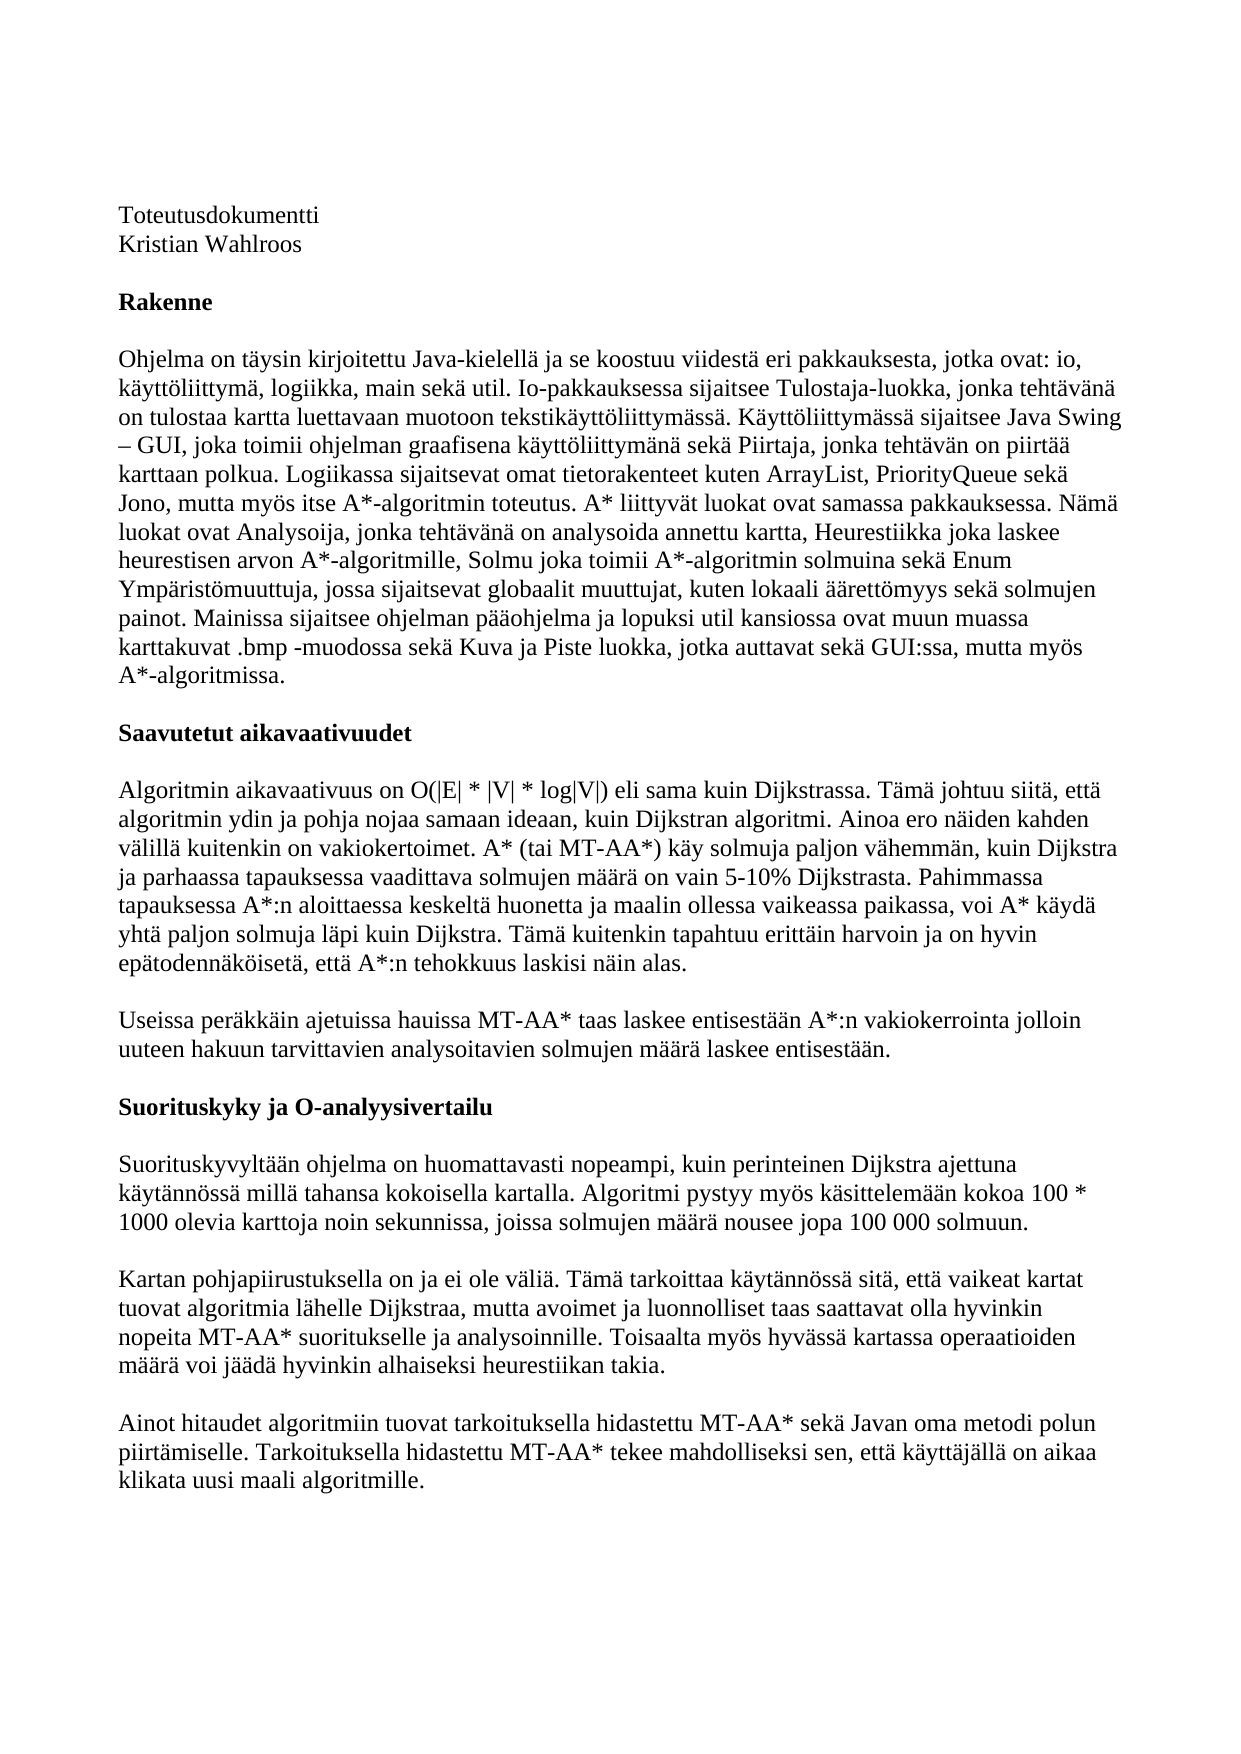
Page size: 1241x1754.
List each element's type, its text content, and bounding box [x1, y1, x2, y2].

text Rakenne [118, 287, 1122, 315]
text Suorituskyvyltään ohjelma on huomattavasti nopeampi, kuin perinteinen Dijkstra ajettuna käytännössä millä tahansa kokoisella kartalla. Algoritmi pystyy myös käsittelemään kokoa 100 * 1000 olevia karttoja noin sekunnissa, joissa solmujen määrä nousee jopa 100 000 solmuun. [118, 1149, 1122, 1235]
text Algoritmin aikavaativuus on O(|E| * |V| * log|V|) eli sama kuin Dijkstrassa. Tämä johtuu siitä, että algoritmin ydin ja pohja nojaa samaan ideaan, kuin Dijkstran algoritmi. Ainoa ero näiden kahden välillä kuitenkin on vakiokertoimet. A* (tai MT-AA*) käy solmuja paljon vähemmän, kuin Dijkstra ja parhaassa tapauksessa vaadittava solmujen määrä on vain 5-10% Dijkstrasta. Pahimmassa tapauksessa A*:n aloittaessa keskeltä huonetta ja maalin ollessa vaikeassa paikassa, voi A* käydä yhtä paljon solmuja läpi kuin Dijkstra. Tämä kuitenkin tapahtuu erittäin harvoin ja on hyvin epätodennäköisetä, että A*:n tehokkuus laskisi näin alas. [118, 775, 1122, 977]
text Ohjelma on täysin kirjoitettu Java-kielellä ja se koostuu viidestä eri pakkauksesta, jotka ovat: io, käyttöliittymä, logiikka, main sekä util. Io-pakkauksessa sijaitsee Tulostaja-luokka, jonka tehtävänä on tulostaa kartta luettavaan muotoon tekstikäyttöliittymässä. Käyttöliittymässä sijaitsee Java Swing – GUI, joka toimii ohjelman graafisena käyttöliittymänä sekä Piirtaja, jonka tehtävän on piirtää karttaan polkua. Logiikassa sijaitsevat omat tietorakenteet kuten ArrayList, PriorityQueue sekä Jono, mutta myös itse A*-algoritmin toteutus. A* liittyvät luokat ovat samassa pakkauksessa. Nämä luokat ovat Analysoija, jonka tehtävänä on analysoida annettu kartta, Heurestiikka joka laskee heurestisen arvon A*-algoritmille, Solmu joka toimii A*-algoritmin solmuina sekä Enum Ympäristömuuttuja, jossa sijaitsevat globaalit muuttujat, kuten lokaali äärettömyys sekä solmujen painot. Mainissa sijaitsee ohjelman pääohjelma ja lopuksi util kansiossa ovat muun muassa karttakuvat .bmp -muodossa sekä Kuva ja Piste luokka, jotka auttavat sekä GUI:ssa, mutta myös A*-algoritmissa. [118, 344, 1122, 689]
text Saavutetut aikavaativuudet [118, 718, 1122, 747]
text Useissa peräkkäin ajetuissa hauissa MT-AA* taas laskee entisestään A*:n vakiokerrointa jolloin uuteen hakuun tarvittavien analysoitavien solmujen määrä laskee entisestään. [118, 1005, 1122, 1063]
text Kartan pohjapiirustuksella on ja ei ole väliä. Tämä tarkoittaa käytännössä sitä, että vaikeat kartat tuovat algoritmia lähelle Dijkstraa, mutta avoimet ja luonnolliset taas saattavat olla hyvinkin nopeita MT-AA* suoritukselle ja analysoinnille. Toisaalta myös hyvässä kartassa operaatioiden määrä voi jäädä hyvinkin alhaiseksi heurestiikan takia. [118, 1264, 1122, 1379]
text Suorituskyky ja O-analyysivertailu [118, 1092, 1122, 1120]
text Ainot hitaudet algoritmiin tuovat tarkoituksella hidastettu MT-AA* sekä Javan oma metodi polun piirtämiselle. Tarkoituksella hidastettu MT-AA* tekee mahdolliseksi sen, että käyttäjällä on aikaa klikata uusi maali algoritmille. [118, 1408, 1122, 1494]
